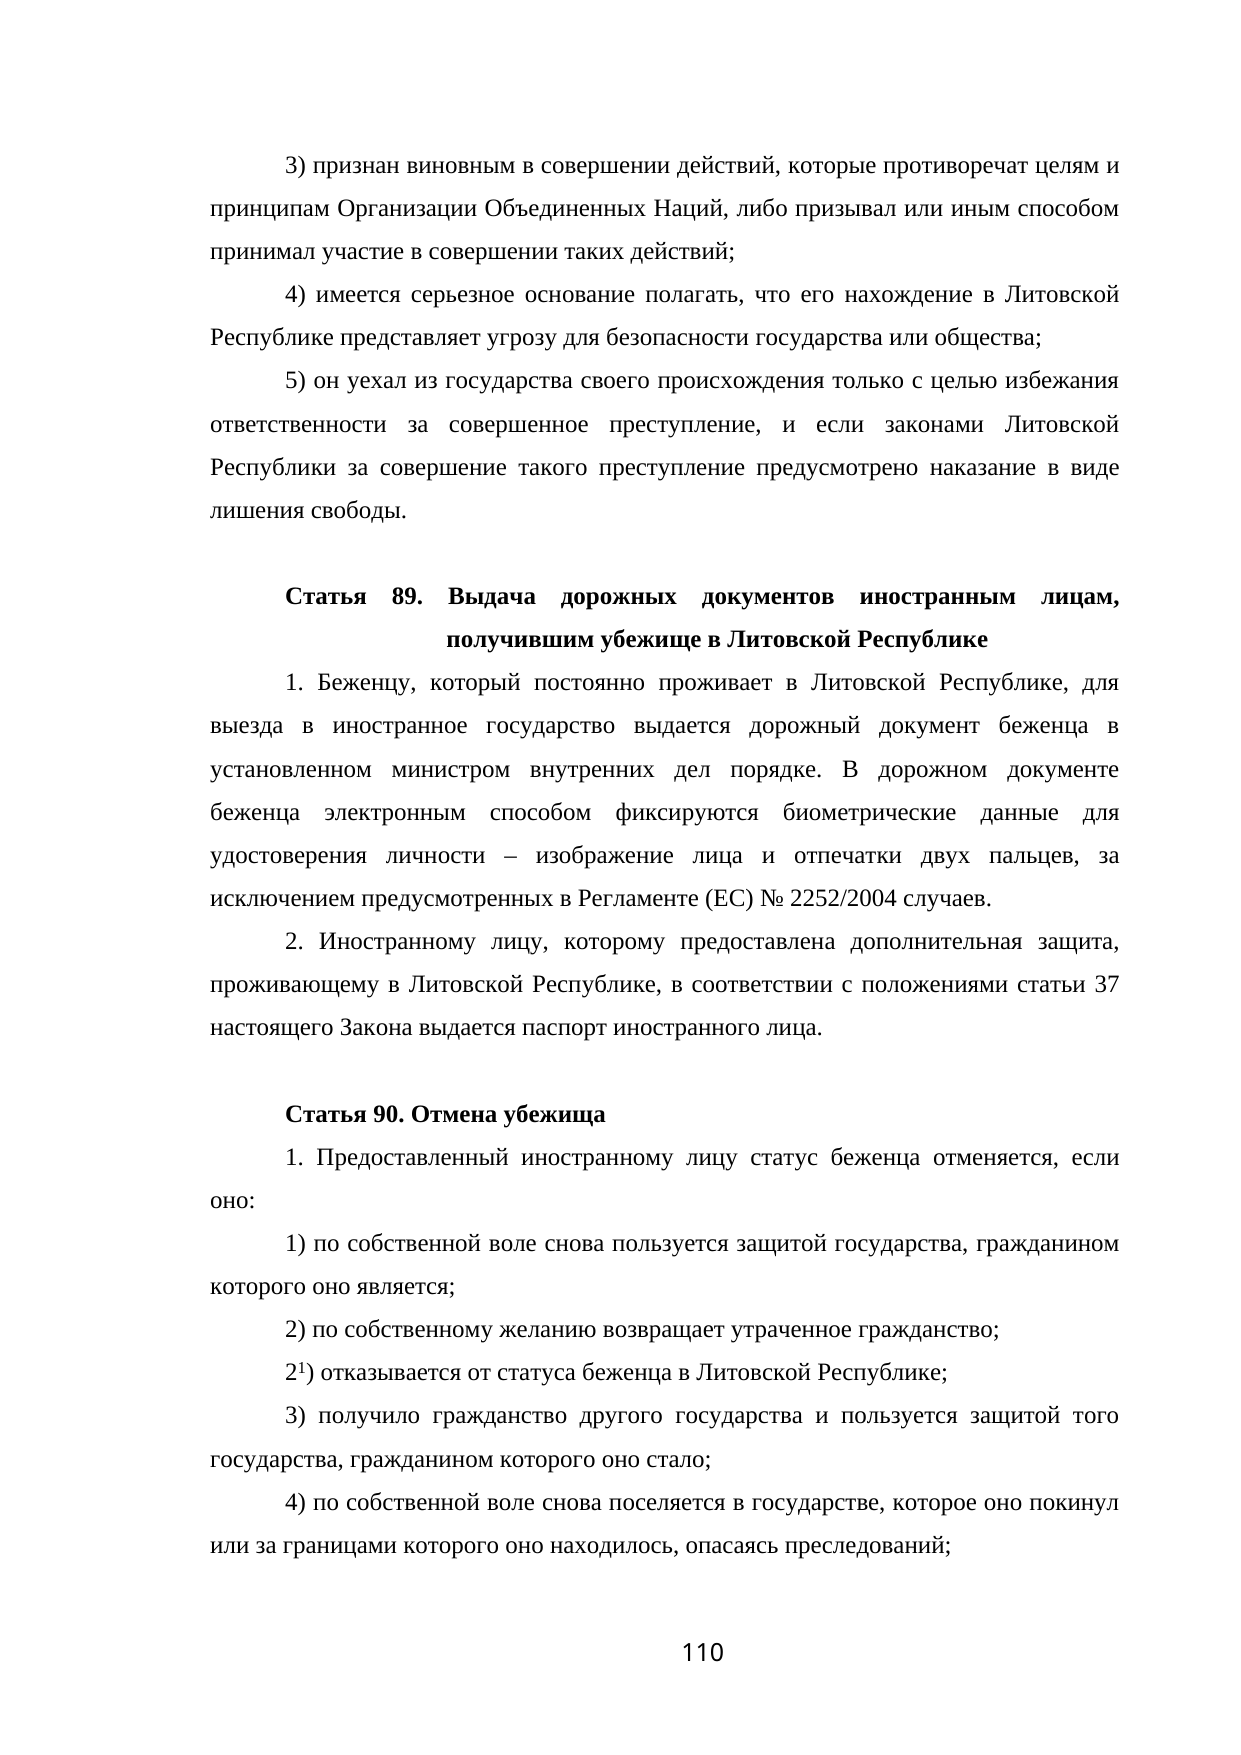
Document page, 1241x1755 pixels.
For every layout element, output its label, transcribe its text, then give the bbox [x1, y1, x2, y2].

text 21) отказывается от статуса беженца в Литовской Республике; [210, 1357, 1120, 1386]
text 2) по собственному желанию возвращает утраченное гражданство; [210, 1314, 1120, 1343]
text 4) имеется серьезное основание полагать, что его нахождение в Литовской Республике представляет угрозу для безопасности государства или общества; [210, 279, 1120, 351]
text 2. Иностранному лицу, которому предоставлена дополнительная защита, проживающему в Литовской Республике, в соответствии с положениями статьи 37 настоящего Закона выдается паспорт иностранного лица. [210, 926, 1120, 1041]
text Статья 89. Выдача дорожных документов иностранным лицам, получившим убежище в Литовской Республике [285, 581, 1120, 653]
text 1. Беженцу, который постоянно проживает в Литовской Республике, для выезда в иностранное государство выдается дорожный документ беженца в установленном министром внутренних дел порядке. В дорожном документе беженца электронным способом фиксируются биометрические данные для удостоверения личности – изображение лица и отпечатки двух пальцев, за исключением предусмотренных в Регламенте (ЕС) № 2252/2004 случаев. [210, 667, 1120, 912]
text 4) по собственной воле снова поселяется в государстве, которое оно покинул или за границами которого оно находилось, опасаясь преследований; [210, 1487, 1120, 1559]
text 1. Предоставленный иностранному лицу статус беженца отменяется, если оно: [210, 1142, 1120, 1214]
text 3) получило гражданство другого государства и пользуется защитой того государства, гражданином которого оно стало; [210, 1401, 1120, 1472]
text 3) признан виновным в совершении действий, которые противоречат целям и принципам Организации Объединенных Наций, либо призывал или иным способом принимал участие в совершении таких действий; [210, 150, 1120, 265]
text 1) по собственной воле снова пользуется защитой государства, гражданином которого оно является; [210, 1228, 1120, 1300]
text Статья 90. Отмена убежища [210, 1099, 1120, 1127]
text 5) он уехал из государства своего происхождения только с целью избежания ответственности за совершенное преступление, и если законами Литовской Республики за совершение такого преступление предусмотрено наказание в виде лишения свободы. [210, 366, 1120, 524]
